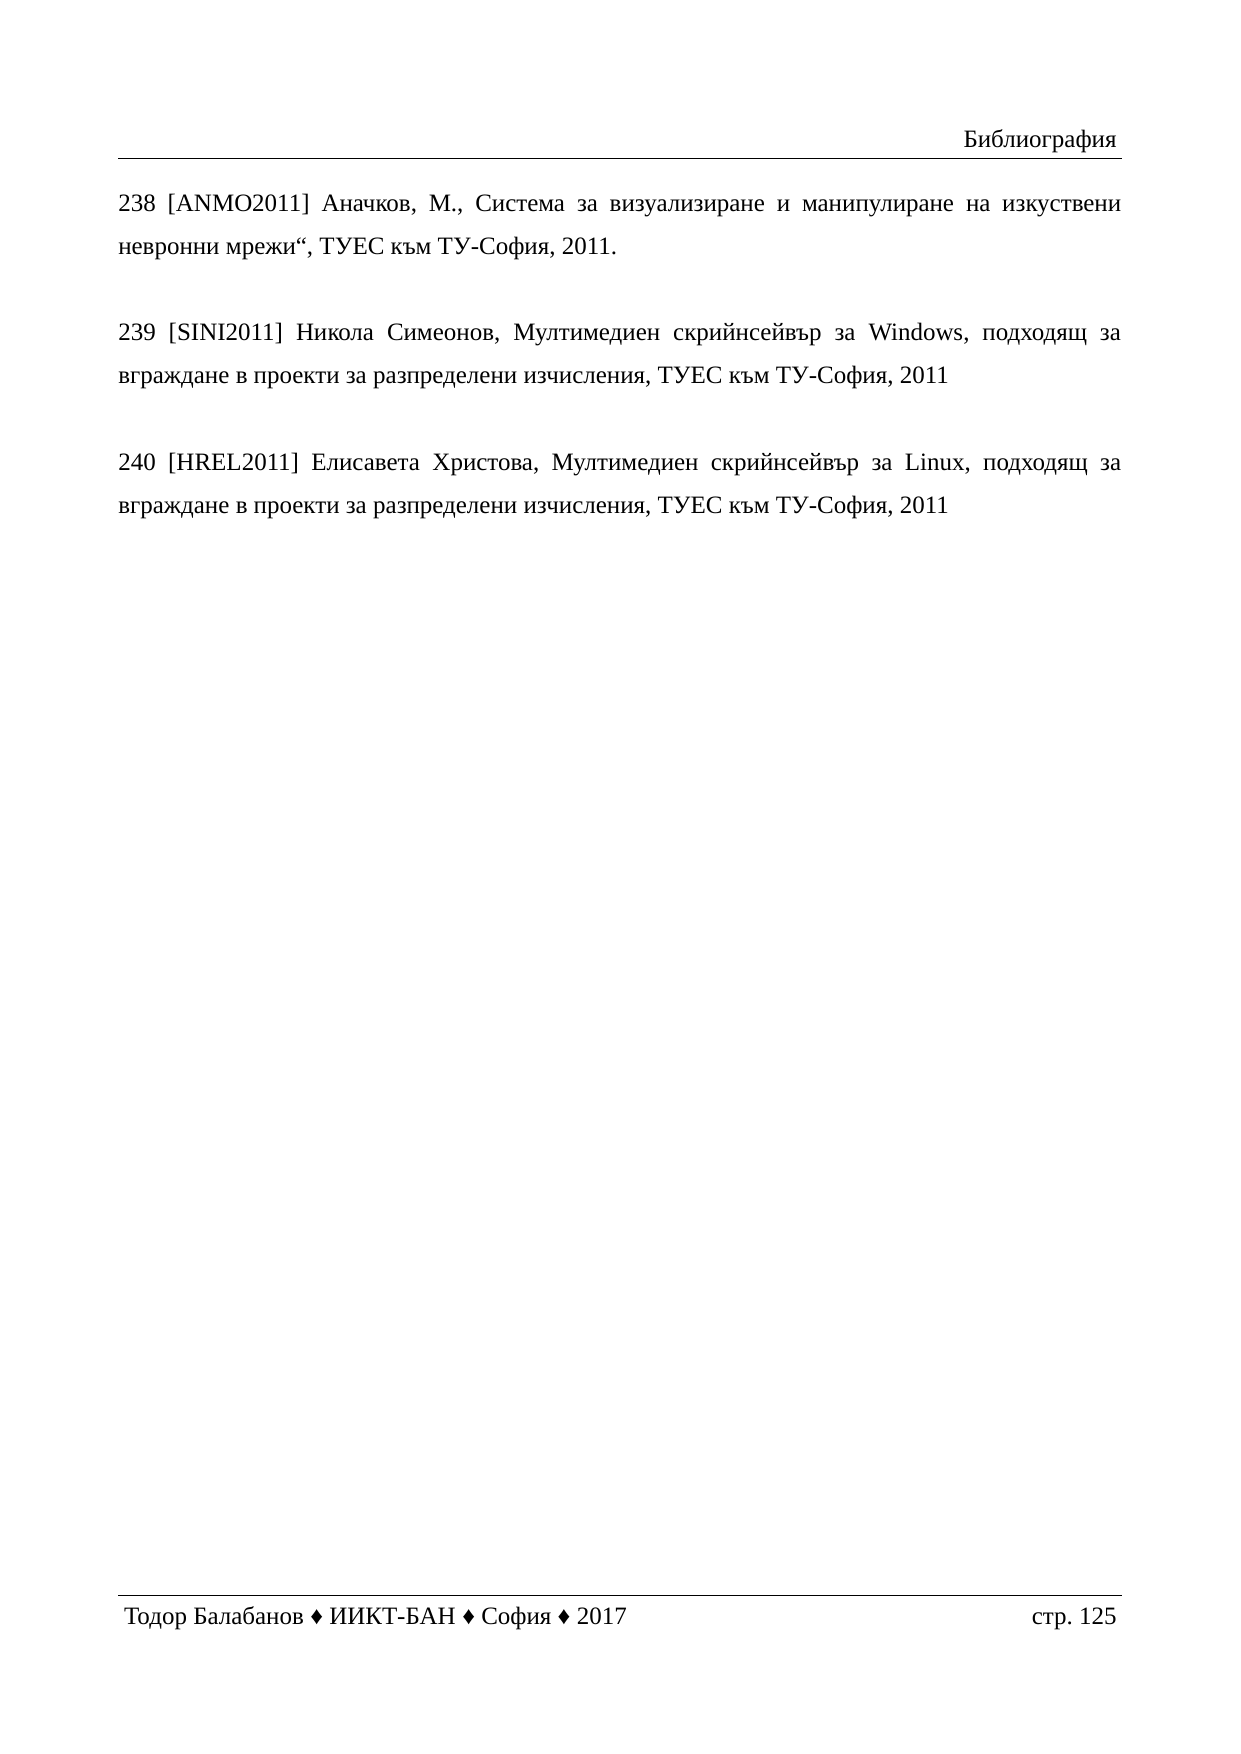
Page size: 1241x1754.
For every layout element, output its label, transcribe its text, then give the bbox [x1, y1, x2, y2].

text 239 [SINI2011] Никола Симеонов, Мултимедиен скрийнсейвър за Windows, подходящ за вграждане в проекти за разпределени изчисления, ТУЕС към ТУ-София, 2011 [118, 317, 1122, 389]
text 238 [ANMO2011] Аначков, M., Система за визуализиране и манипулиране на изкуствени невронни мрежи“, ТУЕС към ТУ-София, 2011. [118, 188, 1122, 260]
text 240 [HREL2011] Елисавета Христова, Мултимедиен скрийнсейвър за Linux, подходящ за вграждане в проекти за разпределени изчисления, ТУЕС към ТУ-София, 2011 [118, 447, 1122, 518]
